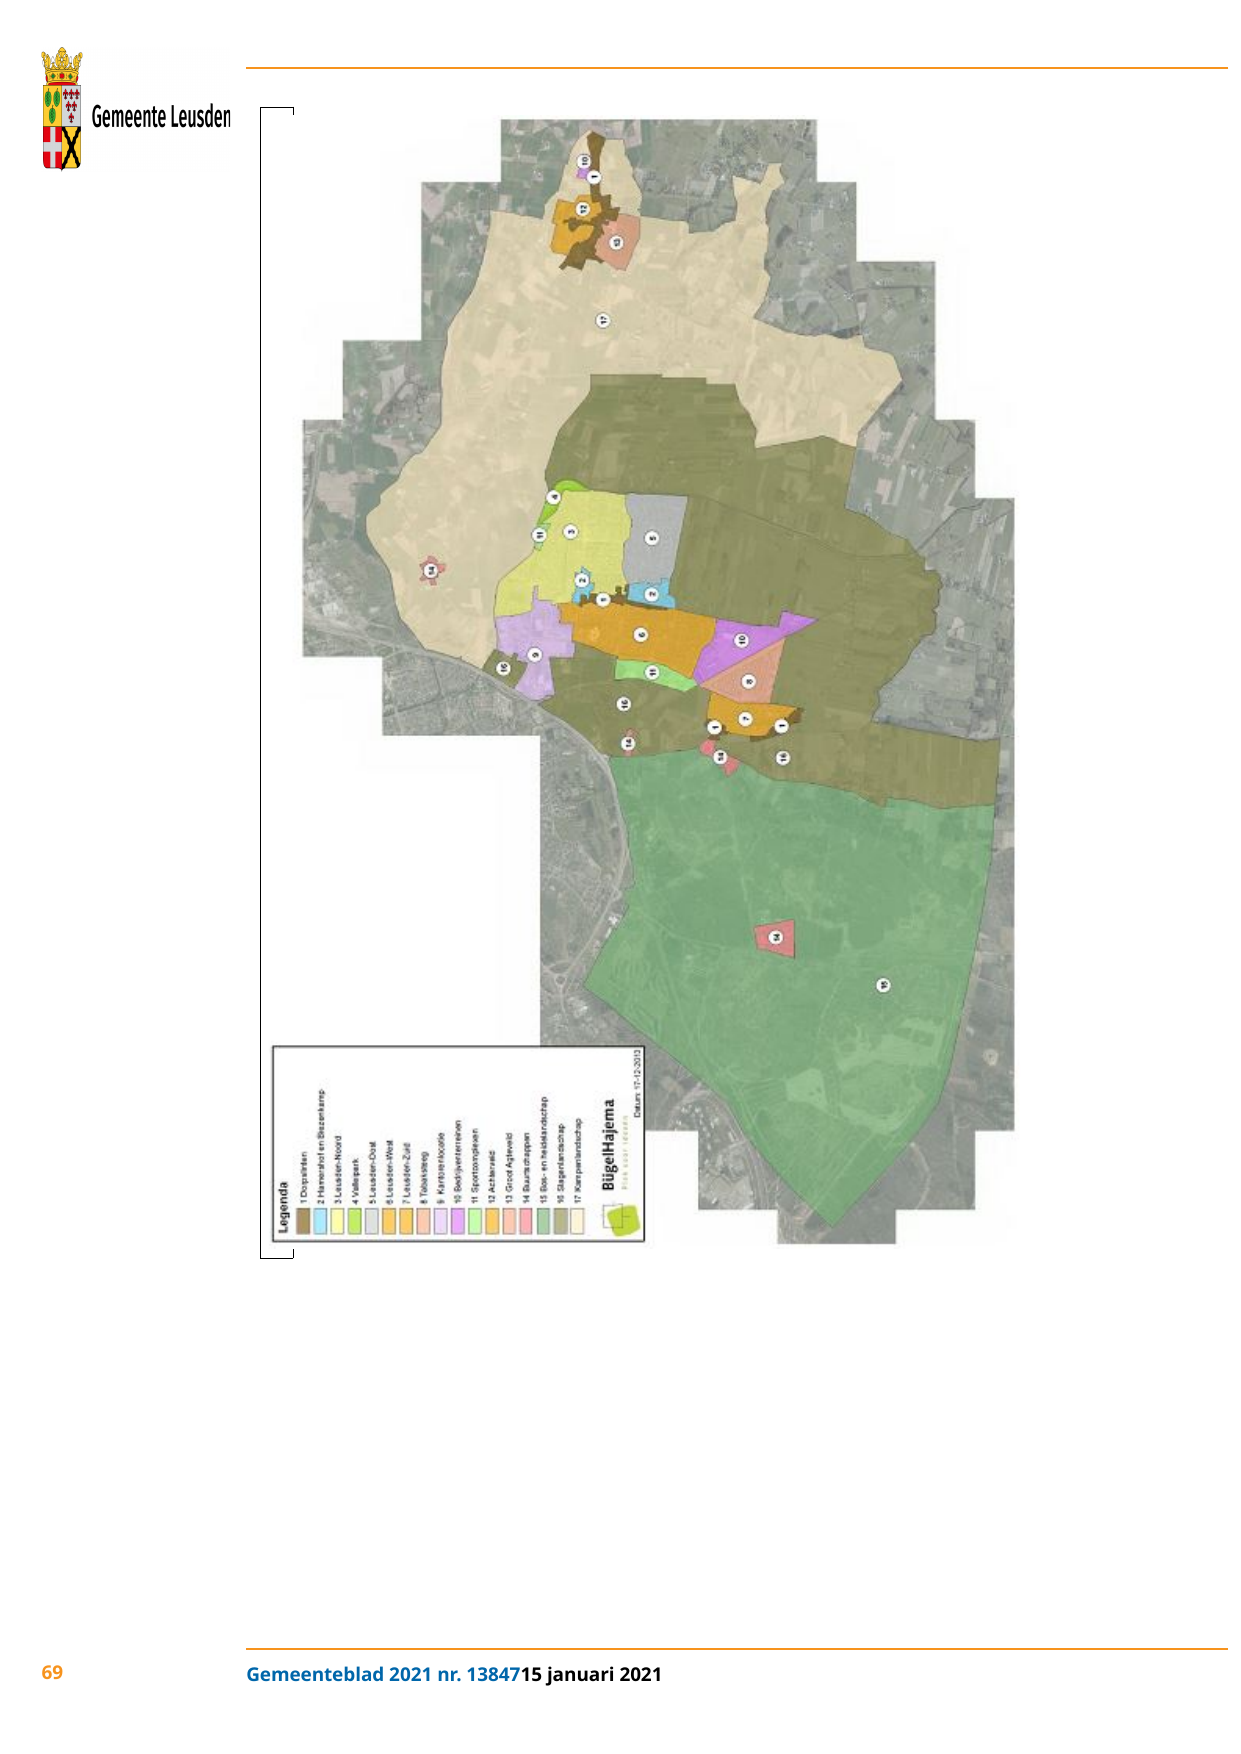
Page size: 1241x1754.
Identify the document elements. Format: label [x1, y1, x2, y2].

picture [268, 115, 1021, 1249]
picture [41, 47, 231, 172]
